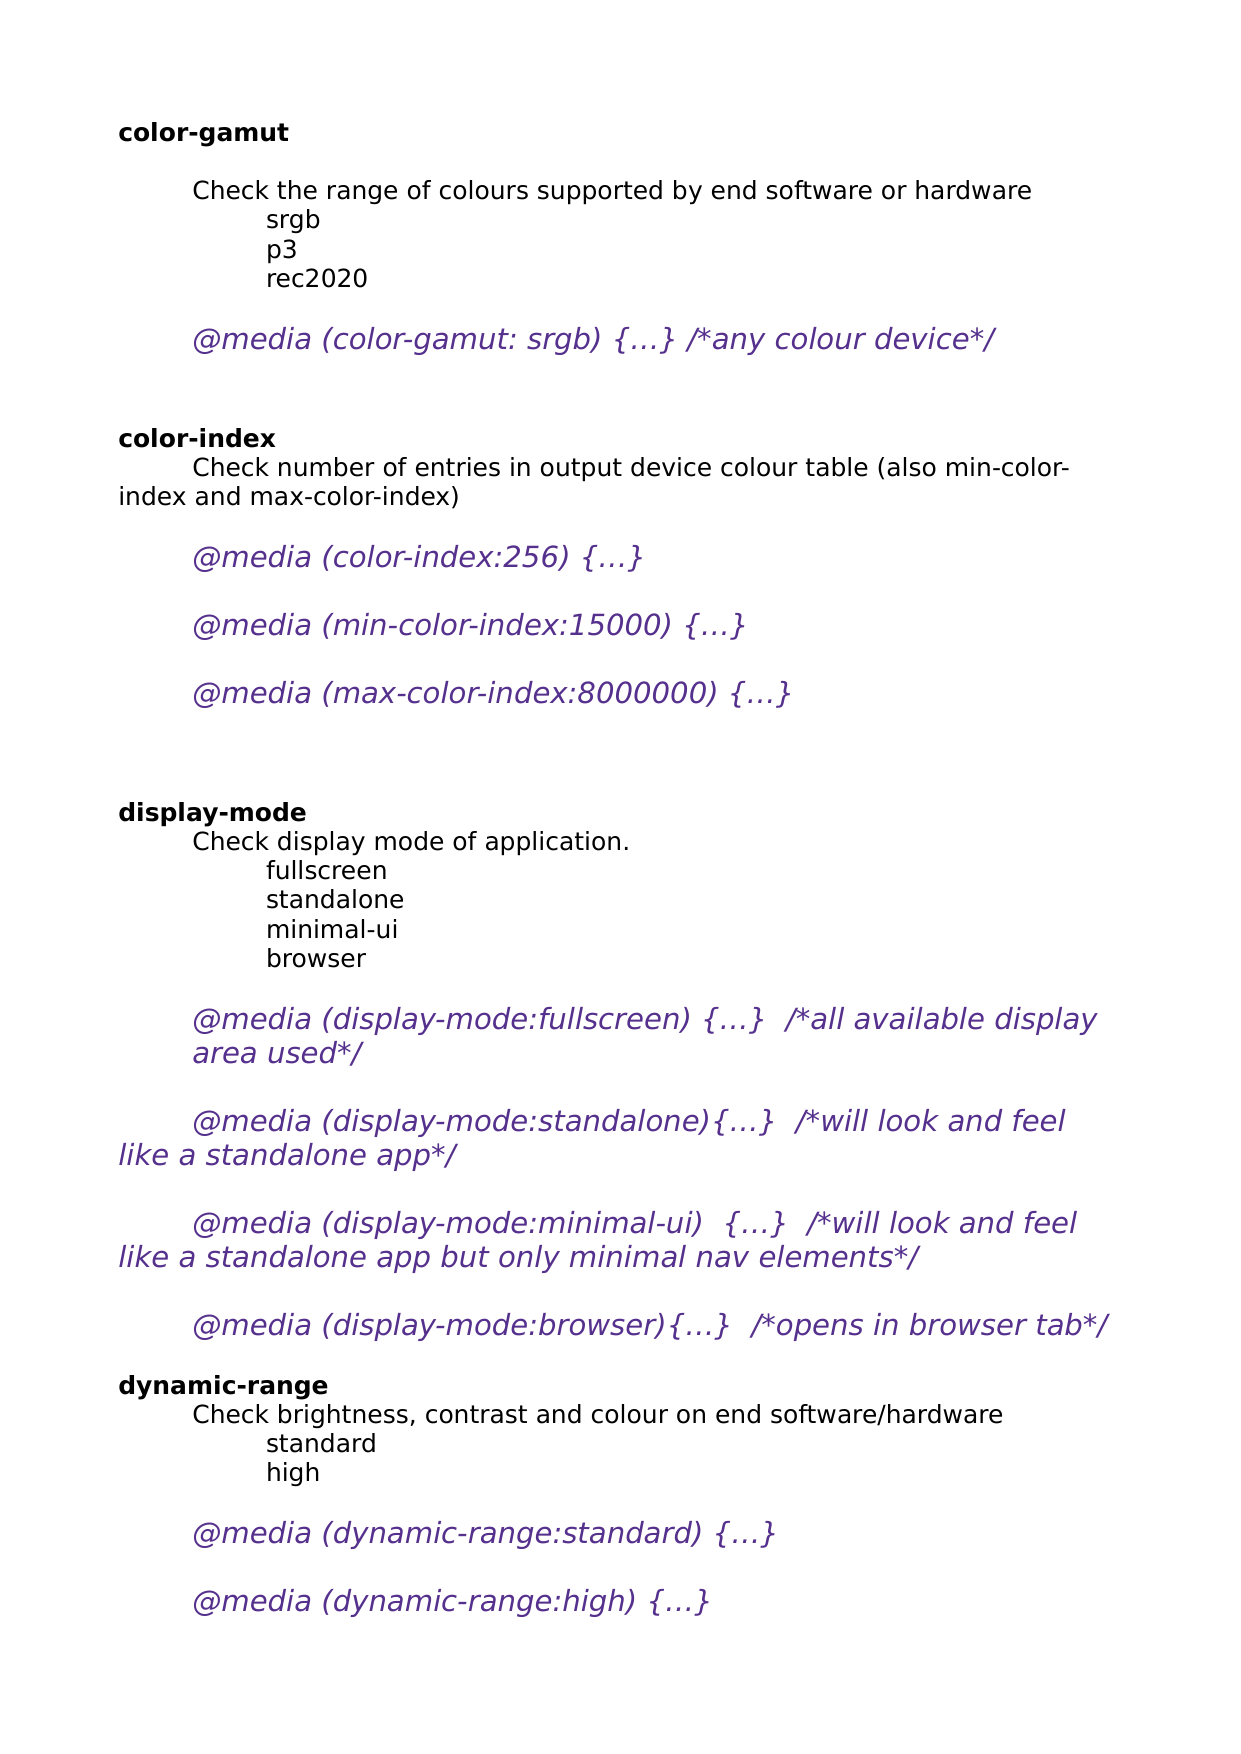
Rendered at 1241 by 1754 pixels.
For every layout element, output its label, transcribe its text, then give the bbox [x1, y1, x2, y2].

text fullscreen [118, 856, 1122, 886]
text @media (color-index:256) {…} [118, 541, 1122, 575]
text color-index [118, 424, 1122, 453]
text display-mode [118, 798, 1122, 827]
text @media (min-color-index:15000) {…} [118, 609, 1122, 643]
text high [118, 1458, 1122, 1488]
text rec2020 [118, 264, 1122, 293]
text @media (display-mode:browser){…} /*opens in browser tab*/ [118, 1308, 1122, 1342]
text @media (color-gamut: srgb) {…} /*any colour device*/ [118, 322, 1122, 356]
text @media (max-color-index:8000000) {…} [118, 677, 1122, 711]
text Check number of entries in output device colour table (also min-color-index and max-color-index) [118, 453, 1122, 512]
text p3 [118, 235, 1122, 264]
text standard [118, 1429, 1122, 1458]
text Check brightness, contrast and colour on end software/hardware [118, 1400, 1122, 1429]
text @media (dynamic-range:high) {…} [118, 1585, 1122, 1619]
text Check display mode of application. [118, 827, 1122, 856]
text @media (display-mode:fullscreen) {…} /*all available display area used*/ [118, 1002, 1122, 1070]
text minimal-ui [118, 915, 1122, 944]
text dynamic-range [118, 1371, 1122, 1400]
text Check the range of colours supported by end software or hardware [118, 176, 1122, 206]
text browser [118, 944, 1122, 973]
text srgb [118, 206, 1122, 235]
text @media (dynamic-range:standard) {…} [118, 1517, 1122, 1551]
text color-gamut [118, 118, 1122, 147]
text @media (display-mode:standalone){…} /*will look and feel like a standalone app*/ [118, 1104, 1122, 1172]
text @media (display-mode:minimal-ui) {…} /*will look and feel like a standalone app but only minimal nav elements*/ [118, 1206, 1122, 1274]
text standalone [118, 886, 1122, 915]
